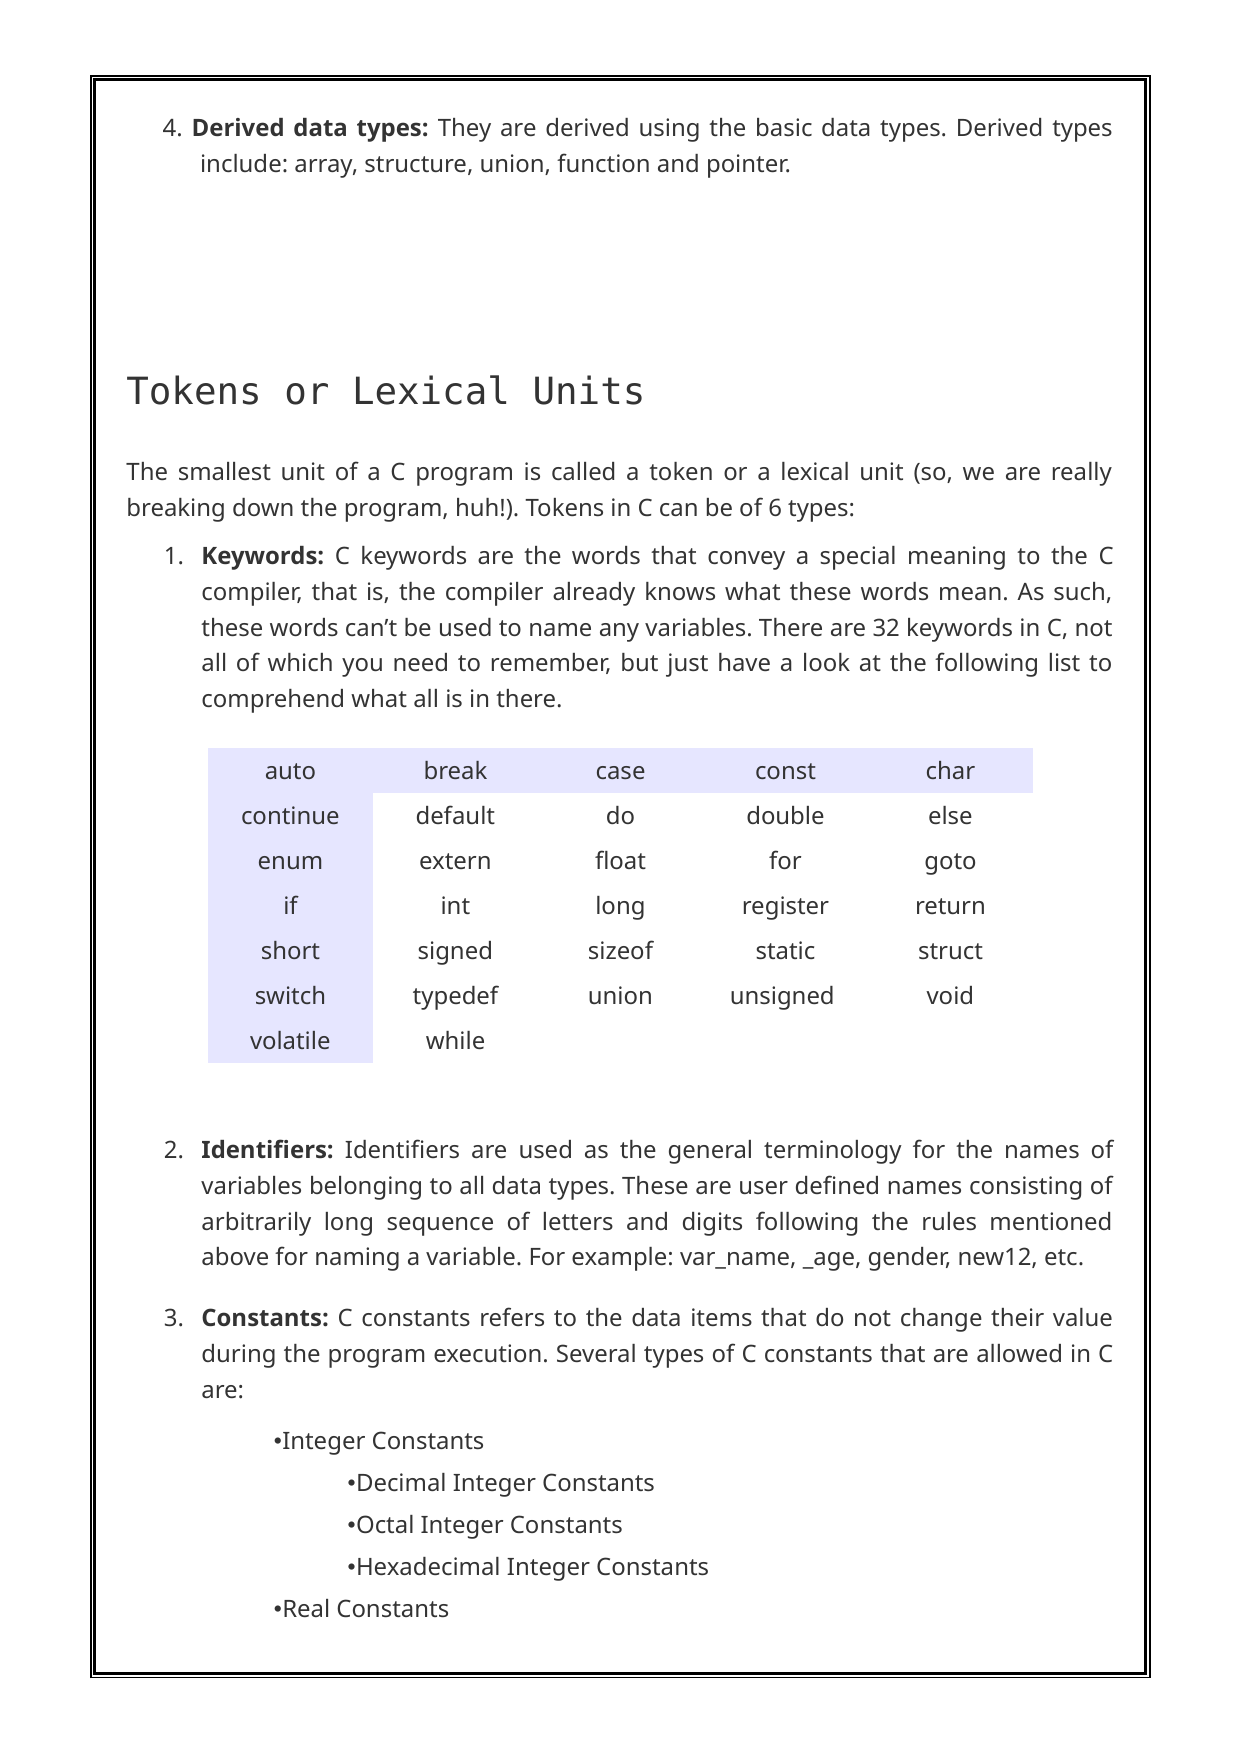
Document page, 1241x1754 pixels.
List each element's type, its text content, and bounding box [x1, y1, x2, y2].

table_cell enum [208, 838, 373, 883]
table_cell return [868, 883, 1033, 928]
table_cell if [208, 883, 373, 928]
table_header auto [208, 748, 373, 793]
table_cell double [703, 793, 868, 838]
list Derived data types: They are derived using the basic data types. Derived types include: array, structure, union, function and pointer. [96, 111, 1114, 180]
list Keywords: C keywords are the words that convey a special meaning to the C compiler, that is, the compiler already knows what these words mean. As such, these words can’t be used to name any variables. There are 32 keywords in C, not all of which you need to remember, but just have a look at the following list to comprehend what all is in there. [164, 539, 1114, 714]
table_cell short [208, 928, 373, 973]
table_cell switch [208, 973, 373, 1018]
table_cell extern [373, 838, 538, 883]
list Hexadecimal Integer Constants [126, 1549, 1114, 1582]
list Identifiers: Identifiers are used as the general terminology for the names of variables belonging to all data types. These are user defined names consisting of arbitrarily long sequence of letters and digits following the rules mentioned above for naming a variable. For example: var_name, _age, gender, new12, etc. [164, 1133, 1114, 1273]
table_header char [868, 748, 1033, 793]
table_cell struct [868, 928, 1033, 973]
table_cell do [538, 793, 703, 838]
table_cell else [868, 793, 1033, 838]
list Octal Integer Constants [126, 1508, 1114, 1540]
table_cell volatile [208, 1018, 373, 1063]
list Decimal Integer Constants [126, 1466, 1114, 1498]
table_cell for [703, 838, 868, 883]
table_cell signed [373, 928, 538, 973]
table_header const [703, 748, 868, 793]
table_cell int [373, 883, 538, 928]
table_cell float [538, 838, 703, 883]
table_cell unsigned [703, 973, 868, 1018]
table_cell while [373, 1018, 538, 1063]
table_cell typedef [373, 973, 538, 1018]
table_cell goto [868, 838, 1033, 883]
table_cell [538, 1018, 703, 1063]
table_cell [703, 1018, 868, 1063]
table_cell default [373, 793, 538, 838]
text The smallest unit of a C program is called a token or a lexical unit (so, we are really breaking down the program, huh!). Tokens in C can be of 6 types: [126, 455, 1114, 523]
table_cell sizeof [538, 928, 703, 973]
table_cell register [703, 883, 868, 928]
table_cell [868, 1018, 1033, 1063]
list Real Constants [126, 1591, 1114, 1624]
list Constants: C constants refers to the data items that do not change their value during the program execution. Several types of C constants that are allowed in C are: [164, 1301, 1114, 1405]
subtitle Tokens or Lexical Units [126, 369, 1114, 413]
table_cell long [538, 883, 703, 928]
list Integer Constants [126, 1424, 1114, 1457]
table_cell static [703, 928, 868, 973]
table_cell union [538, 973, 703, 1018]
table_cell continue [208, 793, 373, 838]
table_header break [373, 748, 538, 793]
table_cell void [868, 973, 1033, 1018]
table_header case [538, 748, 703, 793]
